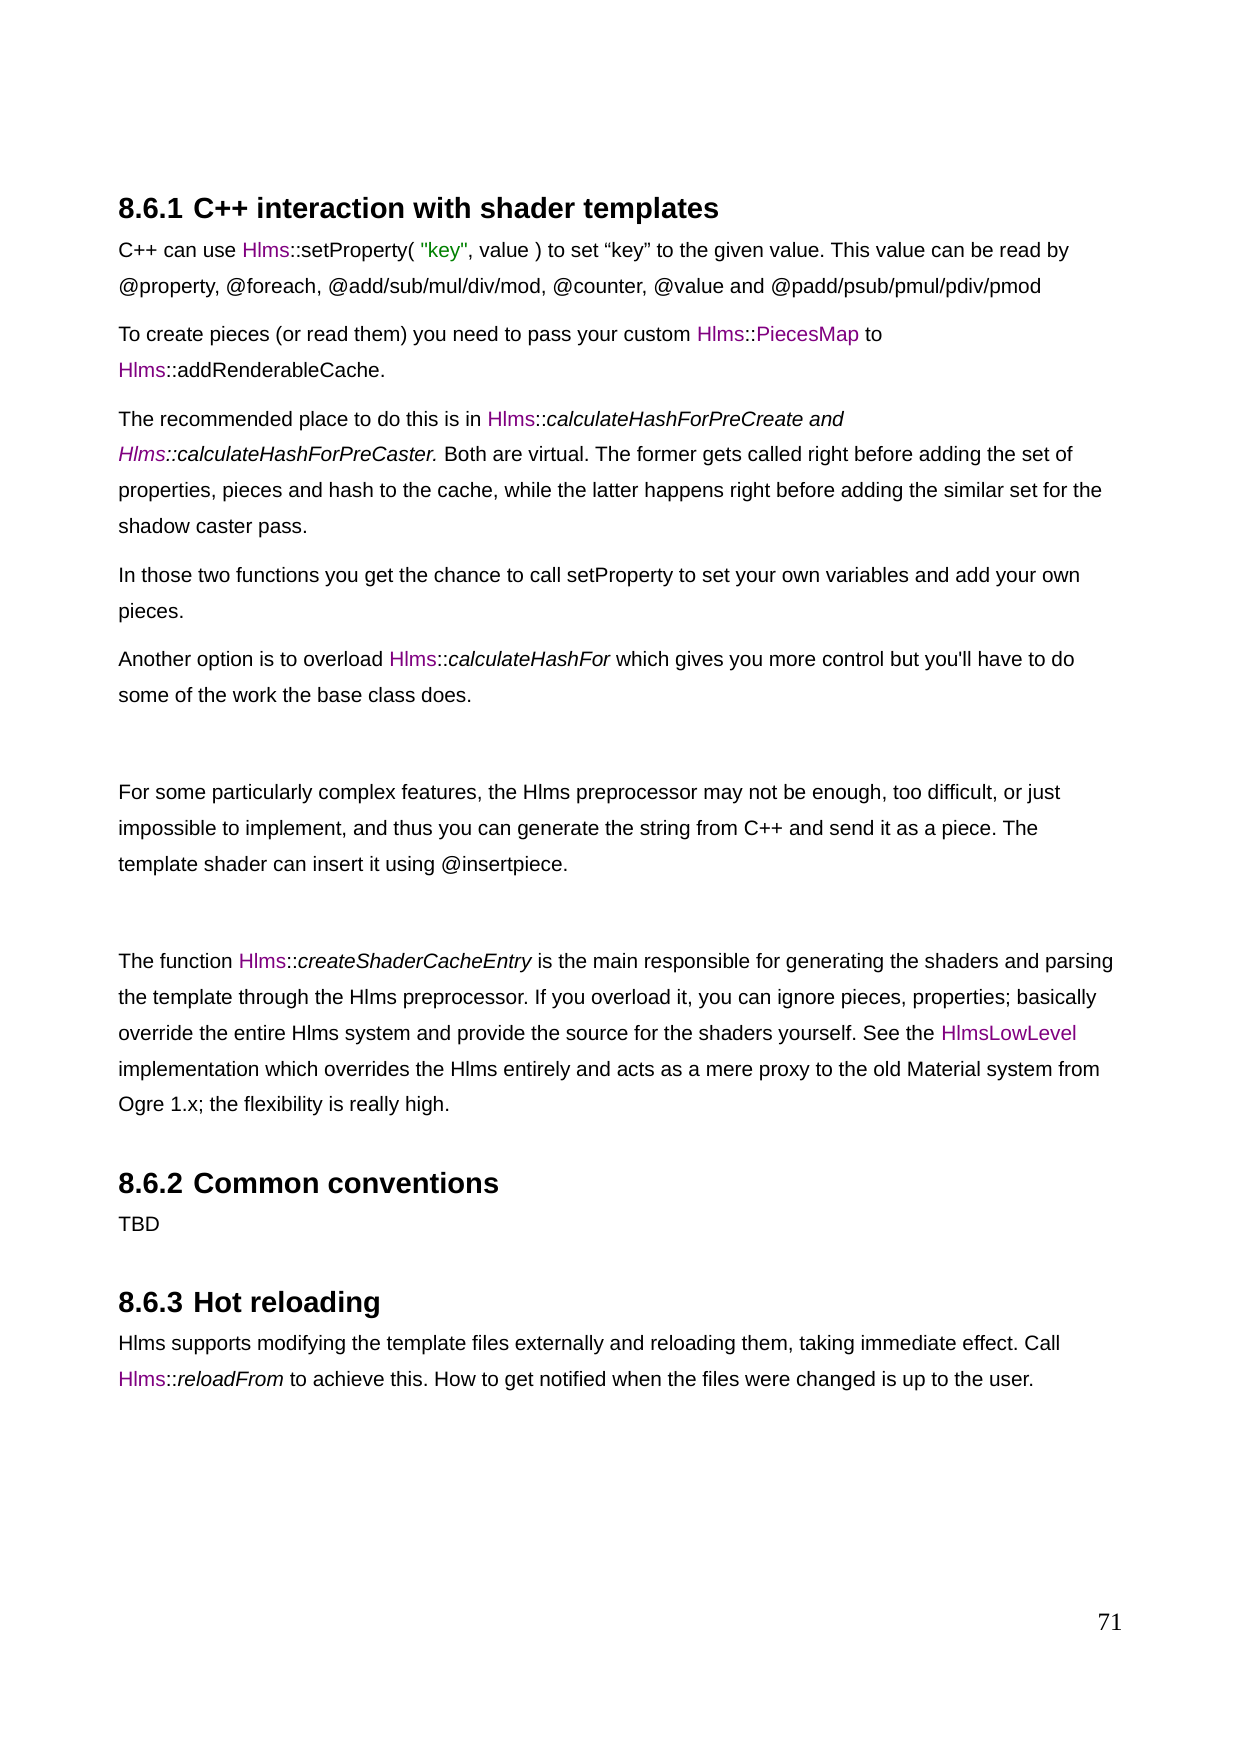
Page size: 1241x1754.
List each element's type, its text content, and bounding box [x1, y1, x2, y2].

text In those two functions you get the chance to call setProperty to set your own variables and add your own pieces. [118, 563, 1122, 622]
subtitle Common conventions [118, 1166, 1122, 1199]
text C++ can use Hlms::setProperty( "key", value ) to set “key” to the given value. This value can be read by @property, @foreach, @add/sub/mul/div/mod, @counter, @value and @padd/psub/pmul/pdiv/pmod [118, 238, 1122, 297]
subtitle Hot reloading [118, 1285, 1122, 1319]
text For some particularly complex features, the Hlms preprocessor may not be enough, too difficult, or just impossible to implement, and thus you can generate the string from C++ and send it as a piece. The template shader can insert it using @insertpiece. [118, 780, 1122, 876]
text The function Hlms::createShaderCacheEntry is the main responsible for generating the shaders and parsing the template through the Hlms preprocessor. If you overload it, you can ignore pieces, properties; basically override the entire Hlms system and provide the source for the shaders yourself. See the HlmsLowLevel implementation which overrides the Hlms entirely and acts as a mere proxy to the old Material system from Ogre 1.x; the flexibility is really high. [118, 948, 1122, 1116]
text TBD [118, 1212, 1122, 1236]
text To create pieces (or read them) you need to pass your custom Hlms::PiecesMap to Hlms::addRenderableCache. [118, 322, 1122, 382]
subtitle C++ interaction with shader templates [118, 192, 1122, 225]
text Another option is to overload Hlms::calculateHashFor which gives you more control but you'll have to do some of the work the base class does. [118, 647, 1122, 707]
text The recommended place to do this is in Hlms::calculateHashForPreCreate and Hlms::calculateHashForPreCaster. Both are virtual. The former gets called right before adding the set of properties, pieces and hash to the cache, while the latter happens right before adding the similar set for the shadow caster pass. [118, 406, 1122, 538]
text Hlms supports modifying the template files externally and reloading them, taking immediate effect. Call Hlms::reloadFrom to achieve this. How to get notified when the files were changed is up to the user. [118, 1331, 1122, 1391]
